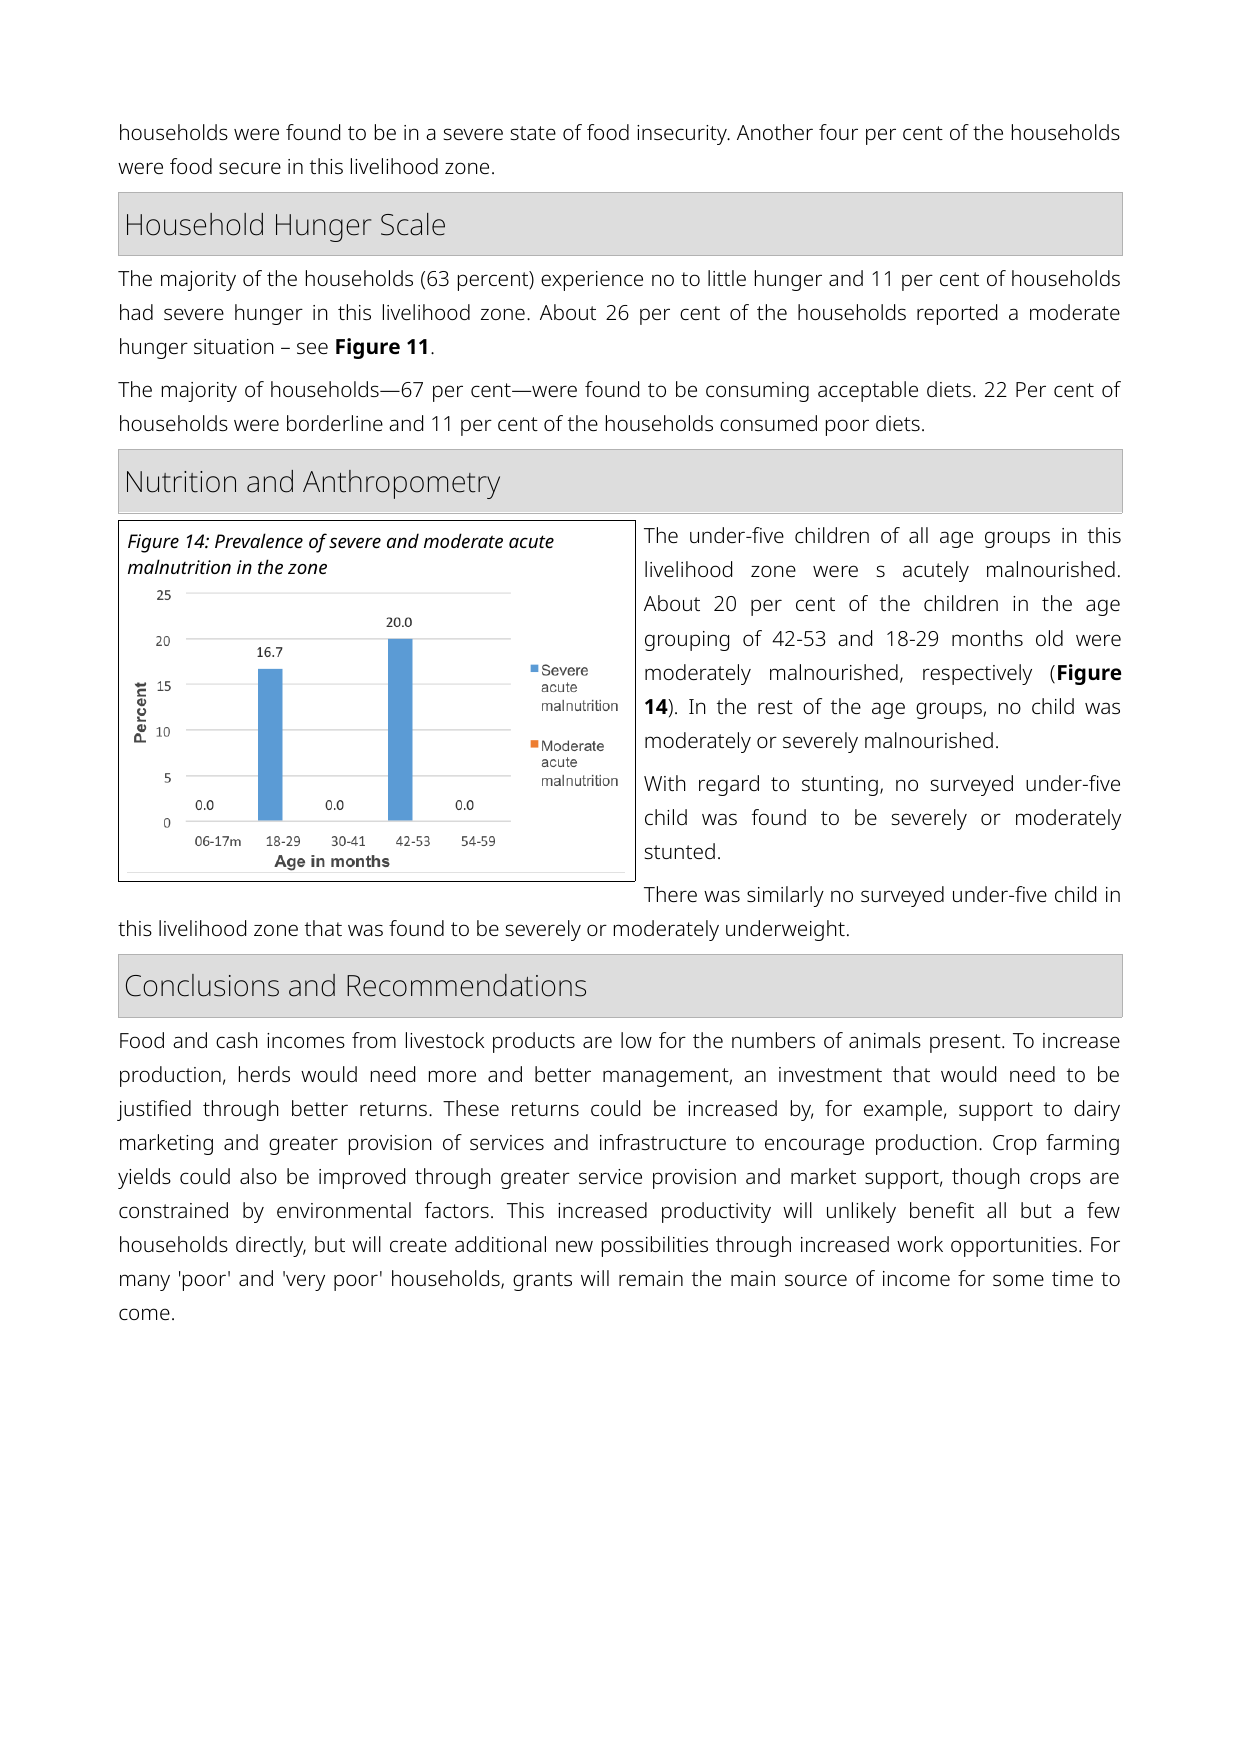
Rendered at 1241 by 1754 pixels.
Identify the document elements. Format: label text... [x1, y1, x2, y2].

text Food and cash incomes from livestock products are low for the numbers of animals present. To increase production, herds would need more and better management, an investment that would need to be justified through better returns. These returns could be increased by, for example, support to dairy marketing and greater provision of services and infrastructure to encourage production. Crop farming yields could also be improved through greater service provision and market support, though crops are constrained by environmental factors. This increased productivity will unlikely benefit all but a few households directly, but will create additional new possibilities through increased work opportunities. For many 'poor' and 'very poor' households, grants will remain the main source of income for some time to come. [118, 1026, 1122, 1327]
text The under-five children of all age groups in this livelihood zone were s acutely malnourished. About 20 per cent of the children in the age grouping of 42-53 and 18-29 months old were moderately malnourished, respectively (Figure 14). In the rest of the age groups, no child was moderately or severely malnourished. [636, 521, 1122, 754]
text There was similarly no surveyed under-five child in this livelihood zone that was found to be severely or moderately underweight. [118, 880, 1122, 942]
table_header Conclusions and Recommendations [119, 955, 1122, 1017]
text [119, 529, 635, 584]
table_header Household Hunger Scale [119, 193, 1122, 255]
text With regard to stunting, no surveyed under-five child was found to be severely or moderately stunted. [636, 769, 1122, 865]
text The majority of the households (63 percent) experience no to little hunger and 11 per cent of households had severe hunger in this livelihood zone. About 26 per cent of the households reported a moderate hunger situation – see Figure 12. [118, 264, 1122, 361]
table_header Nutrition and Anthropometry [119, 450, 1122, 512]
text households were found to be in a severe state of food insecurity. Another four per cent of the households were food secure in this livelihood zone. [118, 118, 1122, 181]
text The majority of households—67 per cent—were found to be consuming acceptable diets. 22 Per cent of households were borderline and 11 per cent of the households consumed poor diets. [118, 375, 1122, 438]
text Figure 14: Prevalence of severe and moderate acute malnutrition in the zone [127, 529, 626, 580]
picture [127, 580, 625, 873]
